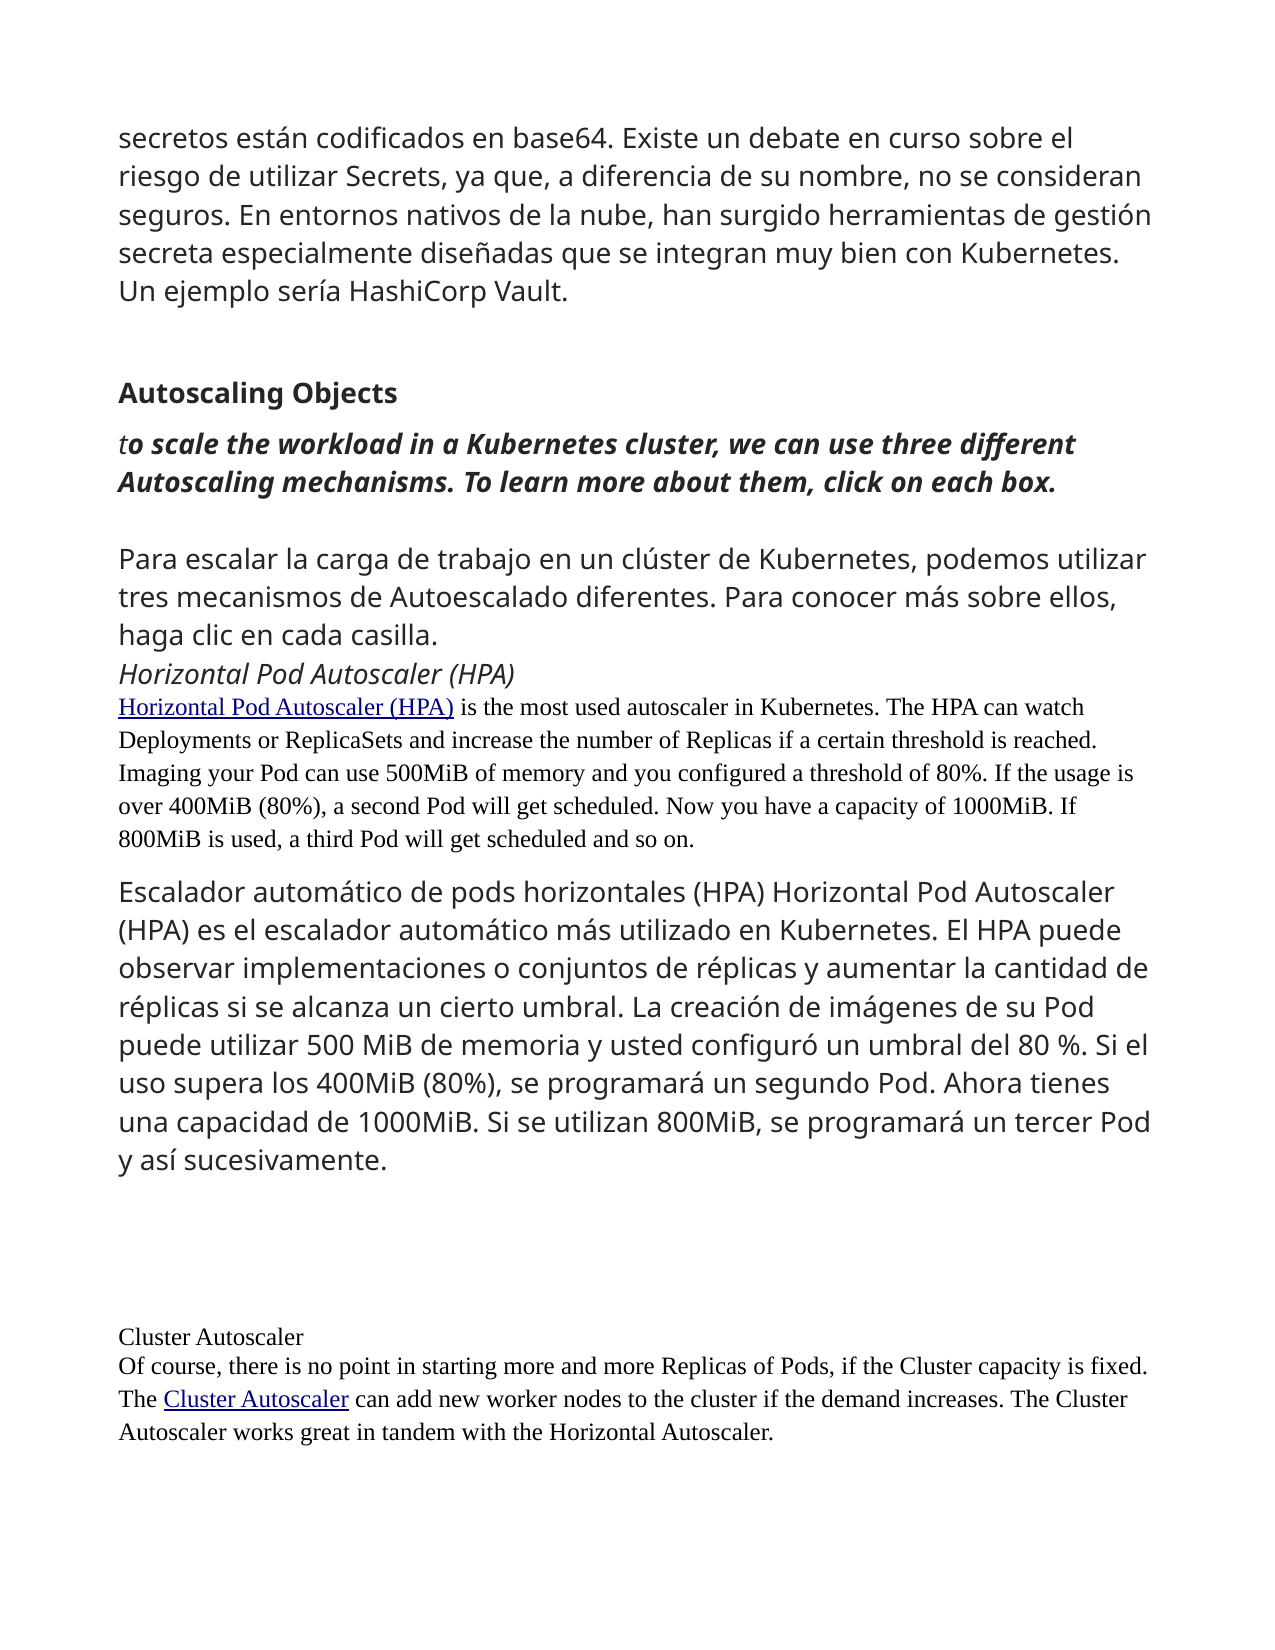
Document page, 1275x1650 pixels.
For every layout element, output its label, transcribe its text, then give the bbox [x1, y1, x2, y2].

text Horizontal Pod Autoscaler (HPA) is the most used autoscaler in Kubernetes. The HPA can watch Deployments or ReplicaSets and increase the number of Replicas if a certain threshold is reached. Imaging your Pod can use 500MiB of memory and you configured a threshold of 80%. If the usage is over 400MiB (80%), a second Pod will get scheduled. Now you have a capacity of 1000MiB. If 800MiB is used, a third Pod will get scheduled and so on. [118, 692, 1157, 853]
text to scale the workload in a Kubernetes cluster, we can use three different Autoscaling mechanisms. To learn more about them, click on each box. [118, 424, 1157, 501]
text secretos están codificados en base64. Existe un debate en curso sobre el riesgo de utilizar Secrets, ya que, a diferencia de su nombre, no se consideran seguros. En entornos nativos de la nube, han surgido herramientas de gestión secreta especialmente diseñadas que se integran muy bien con Kubernetes. Un ejemplo sería HashiCorp Vault. [118, 118, 1157, 310]
text Escalador automático de pods horizontales (HPA) Horizontal Pod Autoscaler (HPA) es el escalador automático más utilizado en Kubernetes. El HPA puede observar implementaciones o conjuntos de réplicas y aumentar la cantidad de réplicas si se alcanza un cierto umbral. La creación de imágenes de su Pod puede utilizar 500 MiB de memoria y usted configuró un umbral del 80 %. Si el uso supera los 400MiB (80%), se programará un segundo Pod. Ahora tienes una capacidad de 1000MiB. Si se utilizan 800MiB, se programará un tercer Pod y así sucesivamente. [118, 872, 1157, 1179]
text Cluster Autoscaler [118, 1322, 1157, 1351]
text Para escalar la carga de trabajo en un clúster de Kubernetes, podemos utilizar tres mecanismos de Autoescalado diferentes. Para conocer más sobre ellos, haga clic en cada casilla. [118, 539, 1157, 654]
subtitle Autoscaling Objects [118, 373, 1157, 411]
text Of course, there is no point in starting more and more Replicas of Pods, if the Cluster capacity is fixed. The Cluster Autoscaler can add new worker nodes to the cluster if the demand increases. The Cluster Autoscaler works great in tandem with the Horizontal Autoscaler. [118, 1351, 1157, 1446]
text Horizontal Pod Autoscaler (HPA) [118, 654, 1157, 692]
